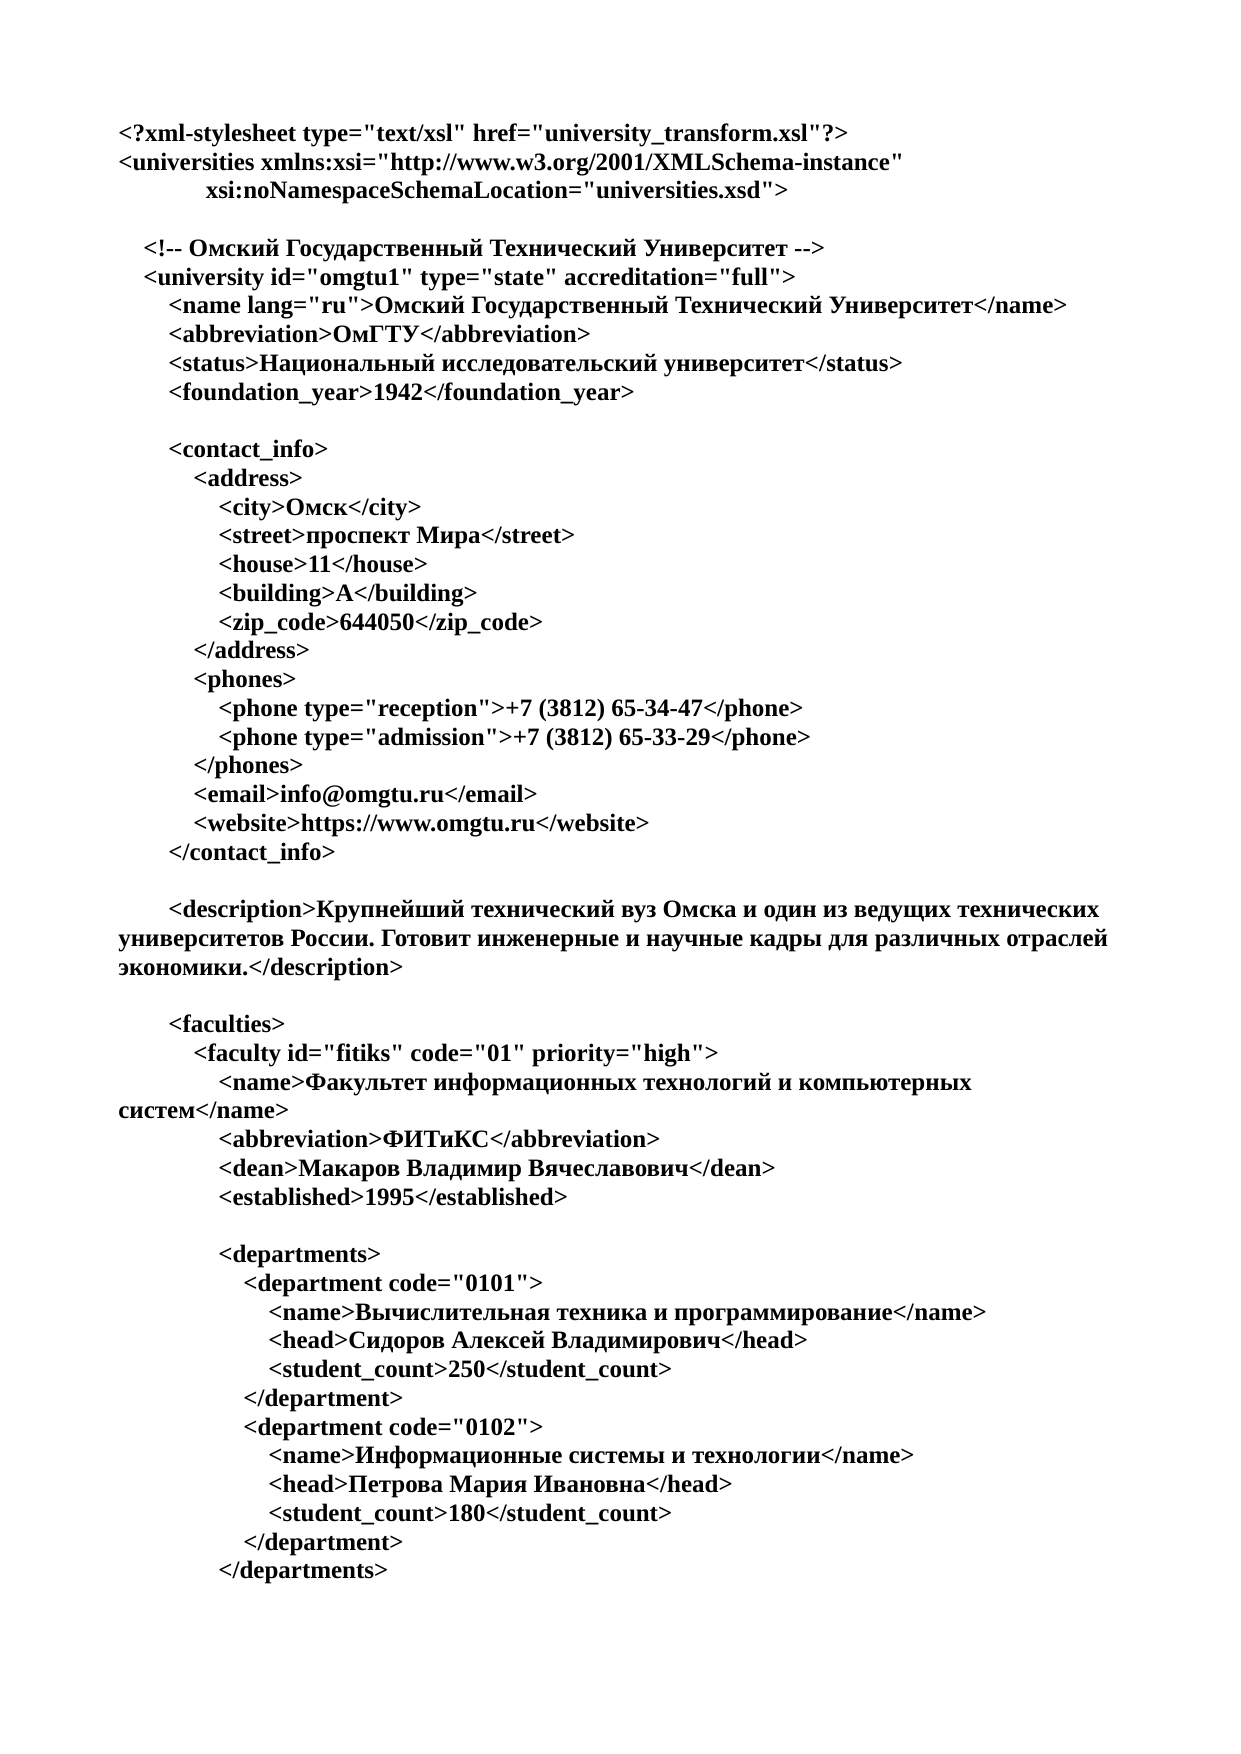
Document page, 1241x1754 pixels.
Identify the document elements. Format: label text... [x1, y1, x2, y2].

text <university id="omgtu1" type="state" accreditation="full"> [118, 262, 1122, 291]
text <head>Петрова Мария Ивановна</head> [118, 1469, 1122, 1498]
text <description>Крупнейший технический вуз Омска и один из ведущих технических университетов России. Готовит инженерные и научные кадры для различных отраслей экономики.</description> [118, 894, 1122, 981]
text <department code="0102"> [118, 1412, 1122, 1441]
text <phone type="reception">+7 (3812) 65-34-47</phone> [118, 693, 1122, 722]
text <name>Информационные системы и технологии</name> [118, 1441, 1122, 1469]
text <zip_code>644050</zip_code> [118, 607, 1122, 636]
text <abbreviation>ФИТиКС</abbreviation> [118, 1124, 1122, 1153]
text <website>https://www.omgtu.ru</website> [118, 808, 1122, 837]
text </phones> [118, 751, 1122, 779]
text <email>info@omgtu.ru</email> [118, 779, 1122, 808]
text <name lang="ru">Омский Государственный Технический Университет</name> [118, 291, 1122, 319]
text <contact_info> [118, 434, 1122, 463]
text <dean>Макаров Владимир Вячеславович</dean> [118, 1153, 1122, 1182]
text <address> [118, 463, 1122, 492]
text </department> [118, 1527, 1122, 1556]
text </contact_info> [118, 837, 1122, 866]
text <phones> [118, 664, 1122, 693]
text <!-- Омский Государственный Технический Университет --> [118, 233, 1122, 262]
text <established>1995</established> [118, 1182, 1122, 1211]
text <student_count>180</student_count> [118, 1498, 1122, 1527]
text <?xml-stylesheet type="text/xsl" href="university_transform.xsl"?> [118, 118, 1122, 147]
text <name>Вычислительная техника и программирование</name> [118, 1297, 1122, 1326]
text <house>11</house> [118, 549, 1122, 578]
text </department> [118, 1383, 1122, 1412]
text <building>А</building> [118, 578, 1122, 607]
text <universities xmlns:xsi="http://www.w3.org/2001/XMLSchema-instance" [118, 147, 1122, 176]
text </address> [118, 636, 1122, 664]
text <foundation_year>1942</foundation_year> [118, 377, 1122, 406]
text <status>Национальный исследовательский университет</status> [118, 348, 1122, 377]
text <abbreviation>ОмГТУ</abbreviation> [118, 319, 1122, 348]
text <faculty id="fitiks" code="01" priority="high"> [118, 1038, 1122, 1067]
text xsi:noNamespaceSchemaLocation="universities.xsd"> [118, 176, 1122, 204]
text <department code="0101"> [118, 1268, 1122, 1297]
text <name>Факультет информационных технологий и компьютерных систем</name> [118, 1067, 1122, 1124]
text <student_count>250</student_count> [118, 1354, 1122, 1383]
text <street>проспект Мира</street> [118, 521, 1122, 549]
text <head>Сидоров Алексей Владимирович</head> [118, 1326, 1122, 1354]
text </departments> [118, 1556, 1122, 1584]
text <departments> [118, 1239, 1122, 1268]
text <faculties> [118, 1009, 1122, 1038]
text <city>Омск</city> [118, 492, 1122, 521]
text <phone type="admission">+7 (3812) 65-33-29</phone> [118, 722, 1122, 751]
